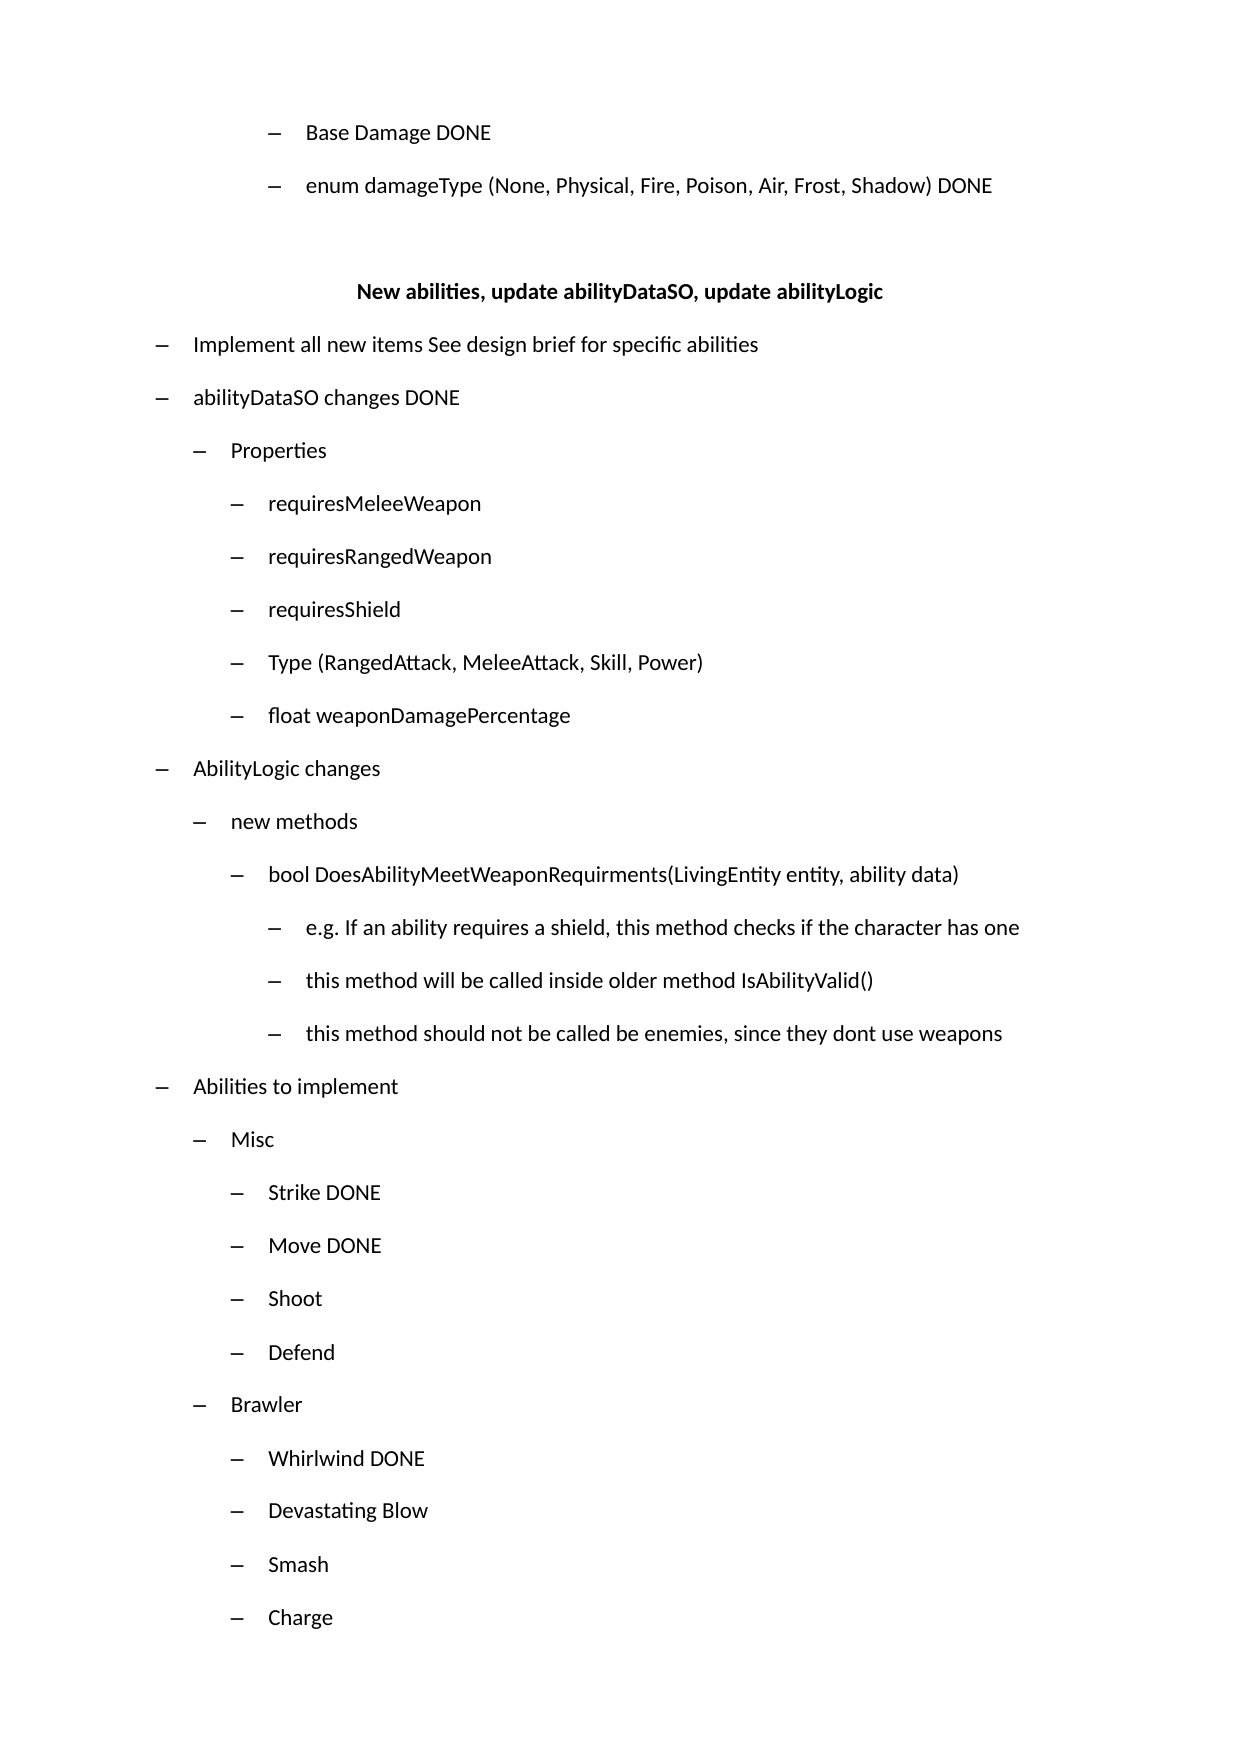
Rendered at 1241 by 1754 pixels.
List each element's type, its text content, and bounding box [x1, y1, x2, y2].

list this method will be called inside older method IsAbilityValid() [268, 966, 1122, 994]
list bool DoesAbilityMeetWeaponRequirments(LivingEntity entity, ability data) [231, 860, 1122, 888]
list Charge [231, 1603, 1122, 1631]
list Abilities to implement [156, 1072, 1122, 1101]
text New abilities, update abilityDataSO, update abilityLogic [118, 277, 1122, 305]
list requiresMeleeWeapon [231, 489, 1122, 517]
list requiresShield [231, 595, 1122, 623]
list Properties [193, 436, 1122, 464]
list Type (RangedAttack, MeleeAttack, Skill, Power) [231, 648, 1122, 676]
list new methods [193, 807, 1122, 835]
list e.g. If an ability requires a shield, this method checks if the character has one [268, 913, 1122, 941]
list Misc [193, 1126, 1122, 1153]
list Defend [231, 1338, 1122, 1366]
list this method should not be called be enemies, since they dont use weapons [268, 1019, 1122, 1047]
list Shoot [231, 1284, 1122, 1313]
list Brawler [193, 1391, 1122, 1419]
list Smash [231, 1550, 1122, 1578]
list requiresRangedWeapon [231, 542, 1122, 570]
list enum damageType (None, Physical, Fire, Poison, Air, Frost, Shadow) DONE [268, 171, 1122, 199]
list Whirlwind DONE [231, 1444, 1122, 1472]
list Devastating Blow [231, 1497, 1122, 1525]
list AbilityLogic changes [156, 754, 1122, 782]
list Base Damage DONE [268, 118, 1122, 146]
list Strike DONE [231, 1178, 1122, 1207]
list float weaponDamagePercentage [231, 701, 1122, 729]
list abilityDataSO changes DONE [156, 383, 1122, 411]
list Implement all new items See design brief for specific abilities [156, 330, 1122, 358]
list Move DONE [231, 1232, 1122, 1259]
